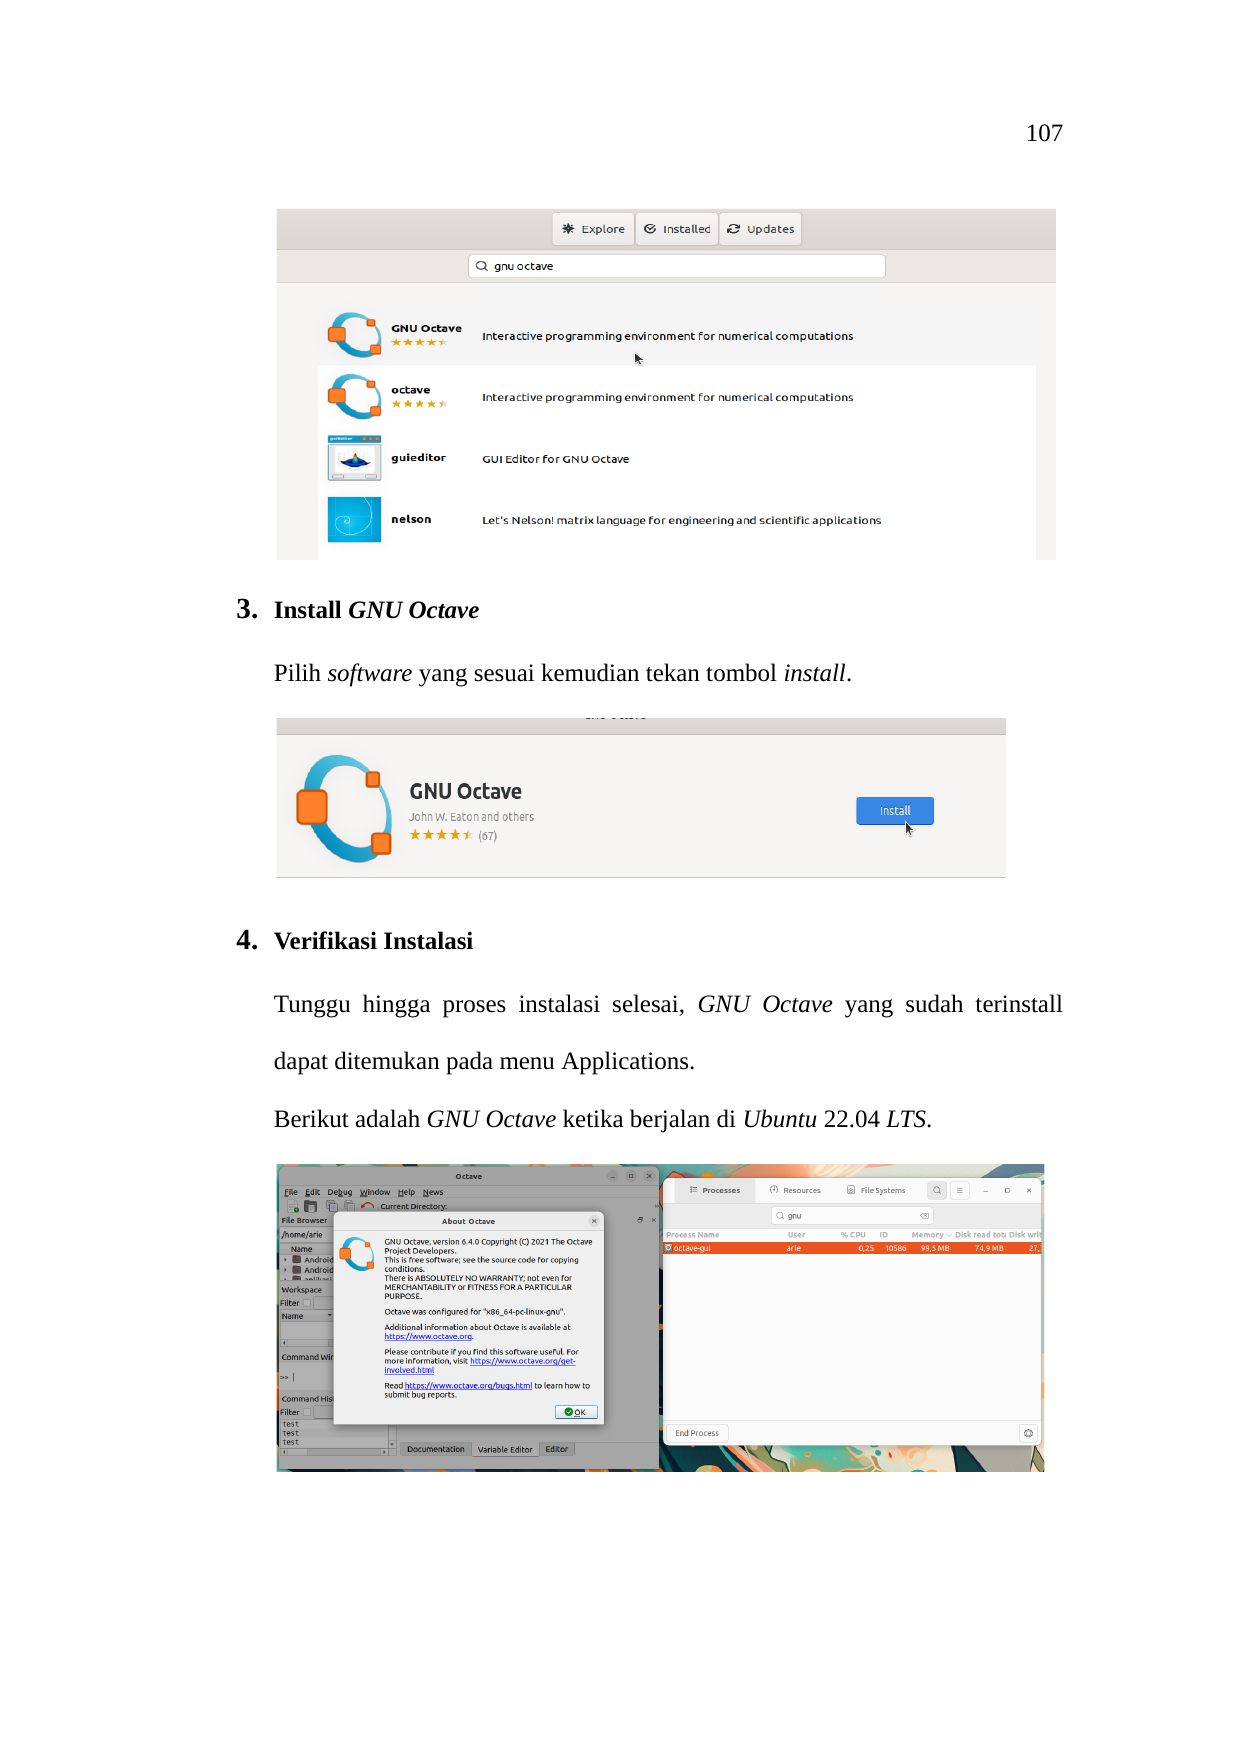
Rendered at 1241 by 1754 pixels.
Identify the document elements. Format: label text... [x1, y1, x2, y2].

picture [276, 718, 1006, 732]
list Tunggu hingga proses instalasi selesai, GNU Octave yang sudah terinstall dapat ditemukan pada menu Applications. [236, 989, 1063, 1075]
picture [276, 1164, 1045, 1472]
list Berikut adalah GNU Octave ketika berjalan di Ubuntu 22.04 LTS. [236, 1104, 1063, 1133]
list Verifikasi Instalasi [236, 922, 1063, 955]
list Pilih software yang sesuai kemudian tekan tombol install. [236, 658, 1063, 687]
list Install GNU Octave [236, 591, 1063, 625]
